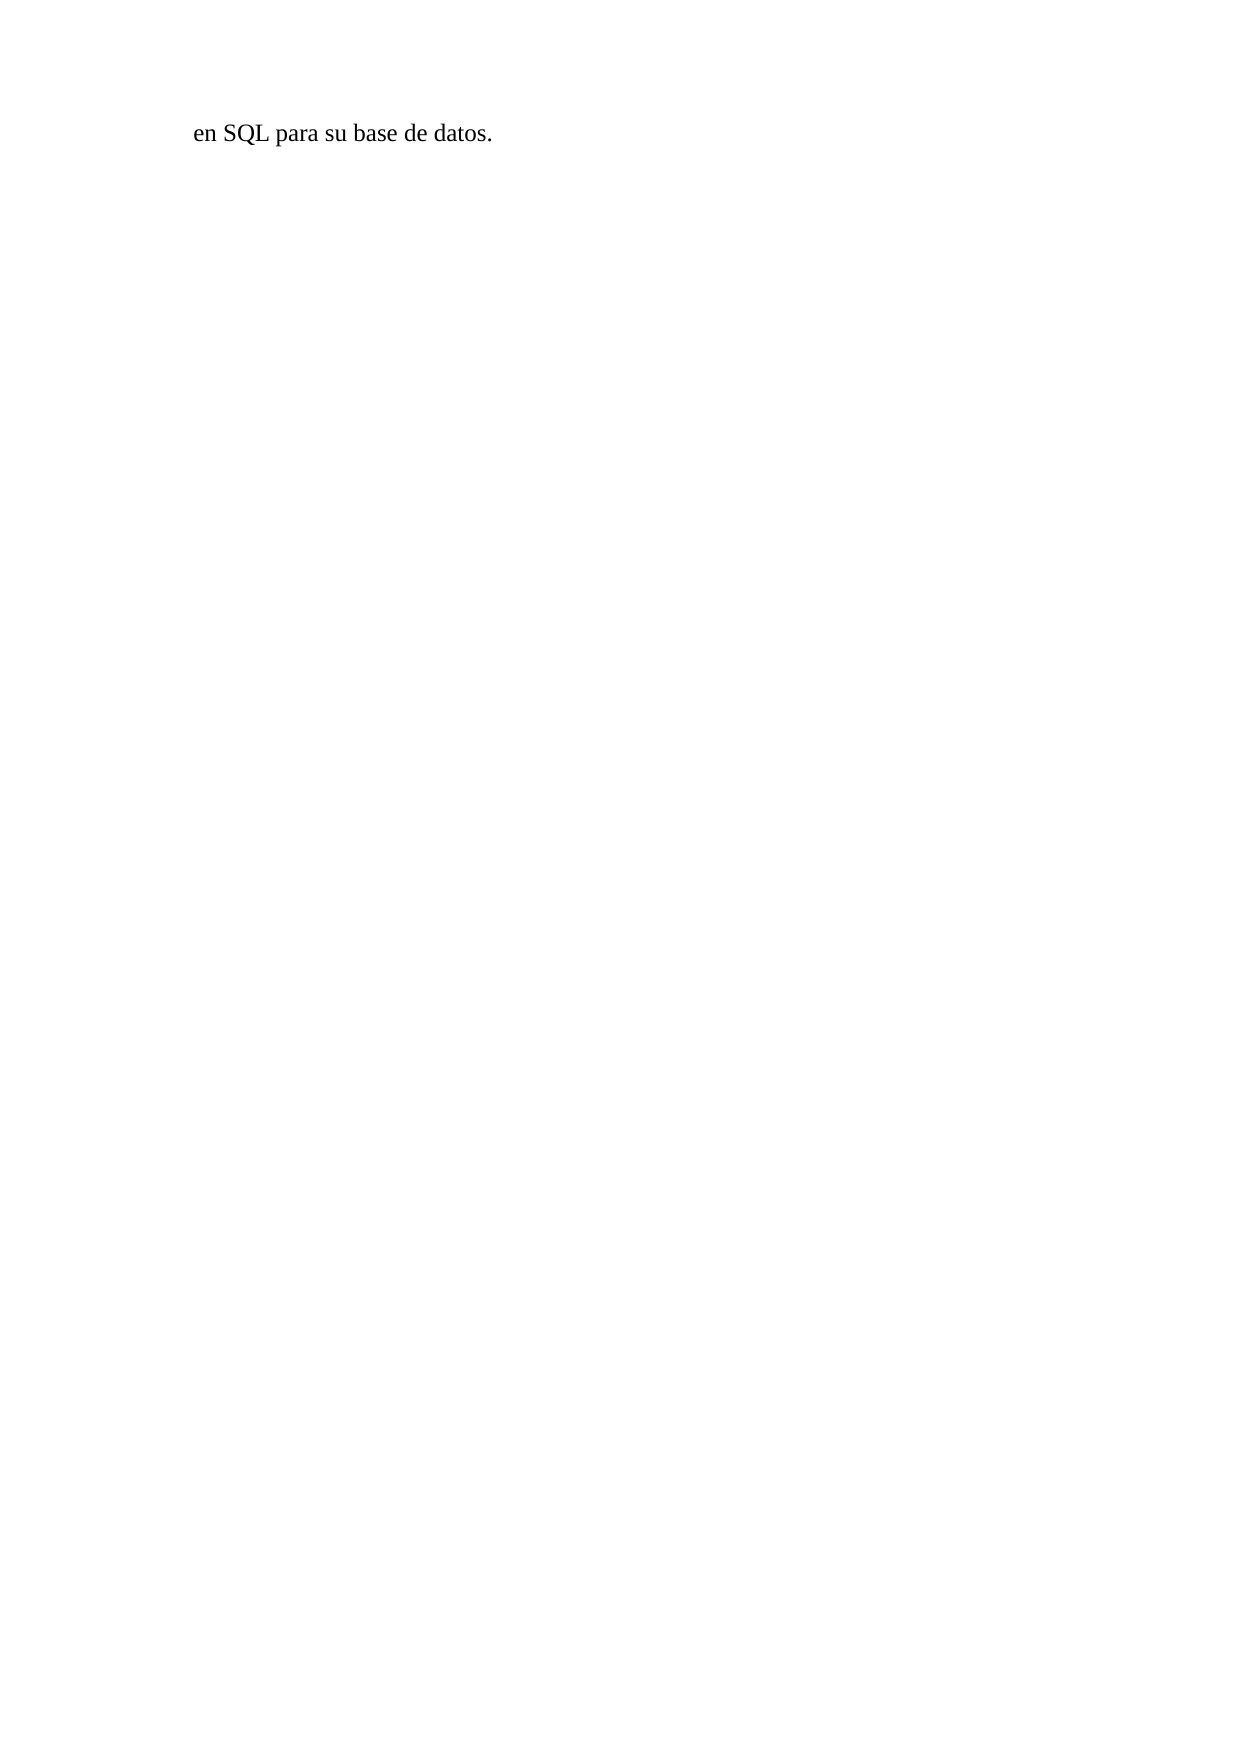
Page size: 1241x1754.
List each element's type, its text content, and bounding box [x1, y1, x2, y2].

list en SQL para su base de datos. [156, 118, 1122, 147]
